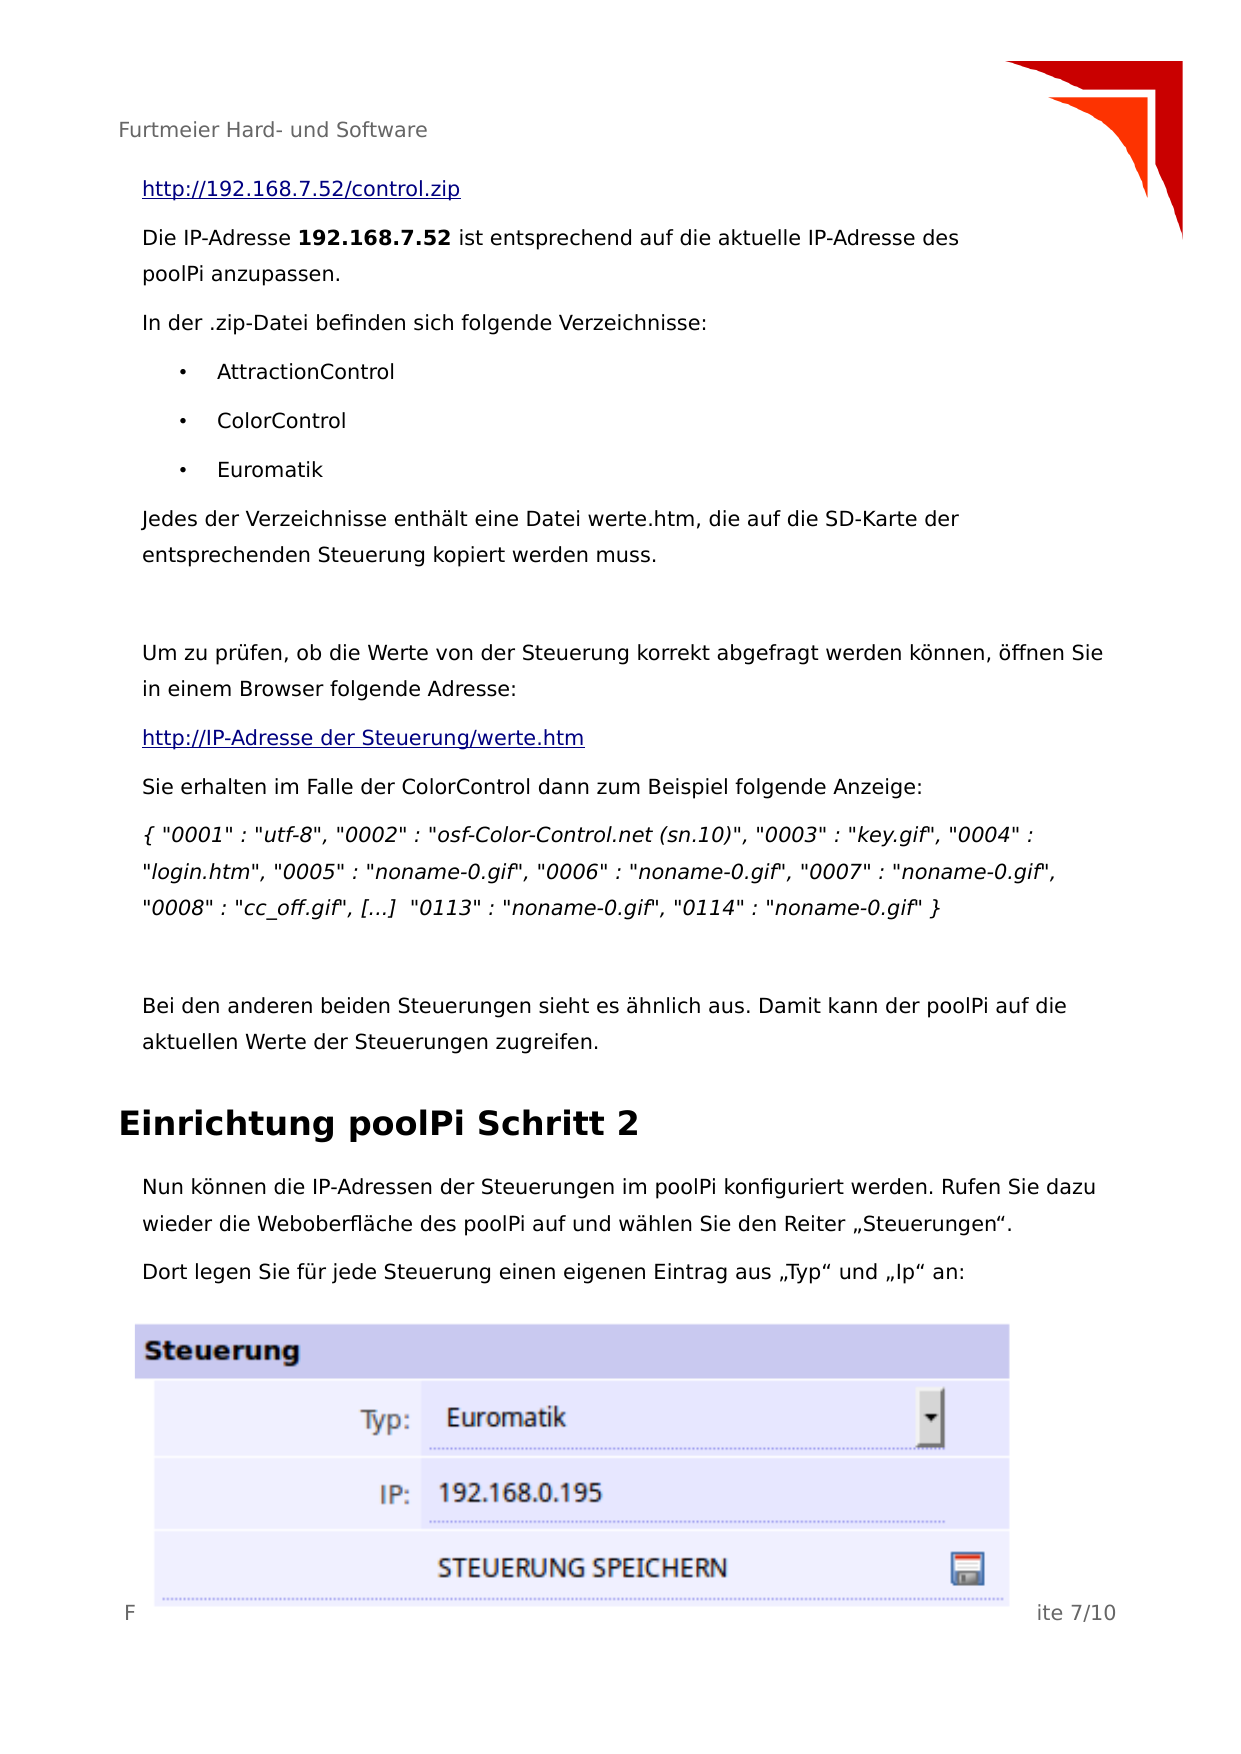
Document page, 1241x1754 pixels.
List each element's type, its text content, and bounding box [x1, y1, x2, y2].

text http://IP-Adresse der Steuerung/werte.htm [142, 726, 1122, 750]
text http://192.168.7.52/control.zip [142, 177, 1005, 201]
list ColorControl [179, 409, 1122, 433]
text Jedes der Verzeichnisse enthält eine Datei werte.htm, die auf die SD-Karte der entsprechenden Steuerung kopiert werden muss. [142, 507, 1122, 567]
list Euromatik [179, 458, 1122, 482]
text Bei den anderen beiden Steuerungen sieht es ähnlich aus. Damit kann der poolPi auf die aktuellen Werte der Steuerungen zugreifen. [142, 994, 1122, 1054]
text { "0001" : "utf-8", "0002" : "osf-Color-Control.net (sn.10)", "0003" : "key.gif", "0004" : "login.htm", "0005" : "noname-0.gif", "0006" : "noname-0.gif", "0007" : "noname-0.gif", "0008" : "cc_off.gif", [...] "0113" : "noname-0.gif", "0114" : "noname-0.gif" } [142, 823, 1122, 921]
text In der .zip-Datei befinden sich folgende Verzeichnisse: [142, 311, 1122, 335]
list AttractionControl [179, 360, 1122, 384]
text Dort legen Sie für jede Steuerung einen eigenen Eintrag aus „Typ“ und „Ip“ an: [142, 1260, 1122, 1285]
picture [1005, 61, 1183, 240]
text Die IP-Adresse 192.168.7.52 ist entsprechend auf die aktuelle IP-Adresse des poolPi anzupassen. [142, 226, 1122, 287]
picture [134, 1306, 1037, 1634]
text Sie erhalten im Falle der ColorControl dann zum Beispiel folgende Anzeige: [142, 775, 1122, 799]
text Nun können die IP-Adressen der Steuerungen im poolPi konfiguriert werden. Rufen Sie dazu wieder die Weboberfläche des poolPi auf und wählen Sie den Reiter „Steuerungen“. [142, 1175, 1122, 1236]
text Um zu prüfen, ob die Werte von der Steuerung korrekt abgefragt werden können, öffnen Sie in einem Browser folgende Adresse: [142, 641, 1122, 701]
subtitle Einrichtung poolPi Schritt 2 [118, 1104, 1122, 1143]
